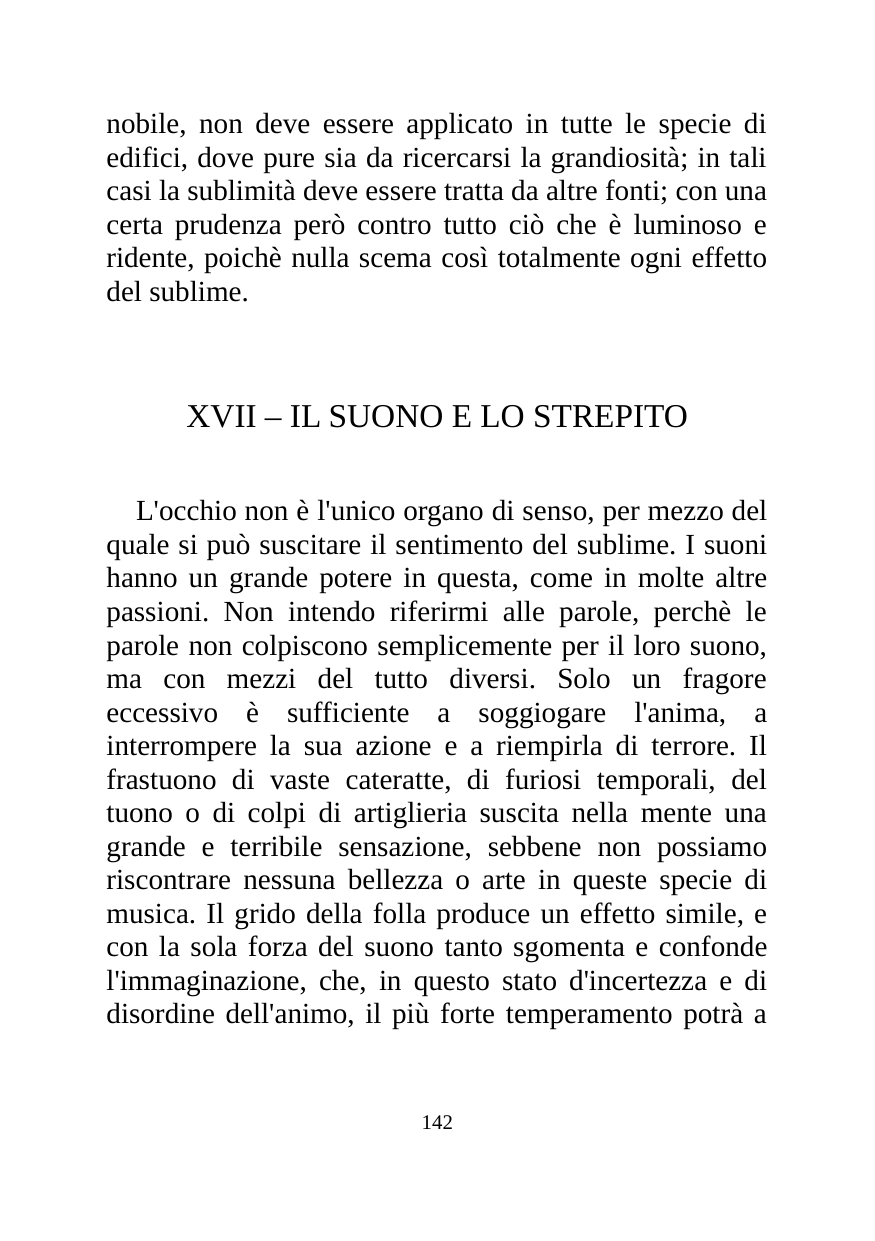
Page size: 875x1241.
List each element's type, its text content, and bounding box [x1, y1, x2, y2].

text nobile, non deve essere applicato in tutte le specie di edifici, dove pure sia da ricercarsi la grandiosità; in tali casi la sublimità deve essere tratta da altre fonti; con una certa prudenza però contro tutto ciò che è luminoso e ridente, poichè nulla scema così totalmente ogni effetto del sublime. [106, 106, 768, 307]
text L'occhio non è l'unico organo di senso, per mezzo del quale si può suscitare il sentimento del sublime. I suoni hanno un grande potere in questa, come in molte altre passioni. Non intendo riferirmi alle parole, perchè le parole non colpiscono semplicemente per il loro suono, ma con mezzi del tutto diversi. Solo un fragore eccessivo è sufficiente a soggiogare l'anima, a interrompere la sua azione e a riempirla di terrore. Il frastuono di vaste cateratte, di furiosi temporali, del tuono o di colpi di artiglieria suscita nella mente una grande e terribile sensazione, sebbene non possiamo riscontrare nessuna bellezza o arte in queste specie di musica. Il grido della folla produce un effetto simile, e con la sola forza del suono tanto sgomenta e confonde l'immaginazione, che, in questo stato d'incertezza e di disordine dell'animo, il più forte temperamento potrà a [106, 493, 768, 1030]
subtitle XVII – IL SUONO E LO STREPITO [106, 396, 768, 434]
